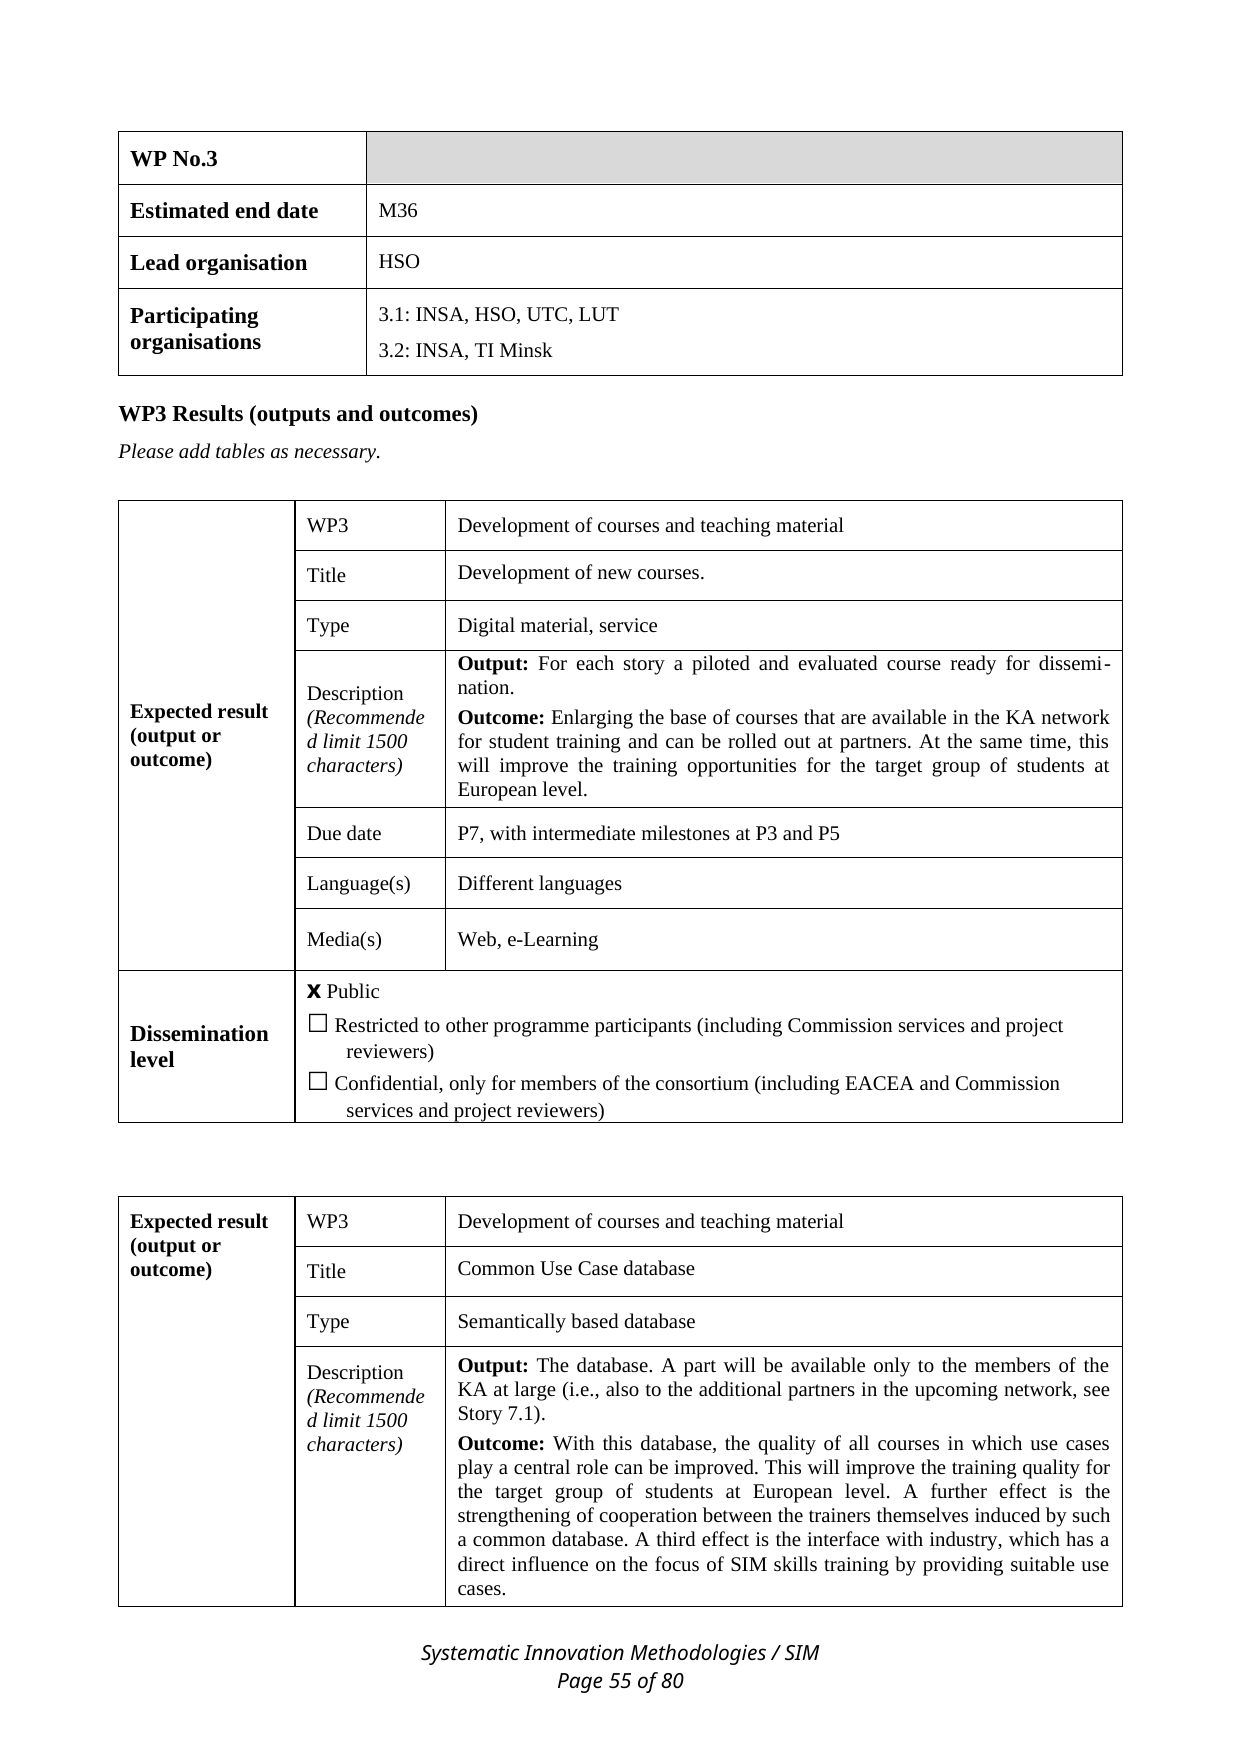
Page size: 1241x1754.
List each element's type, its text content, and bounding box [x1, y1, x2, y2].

table_cell Dissemination level [119, 971, 294, 1122]
table_cell Type [296, 1297, 445, 1346]
table_cell Lead organisation [119, 237, 366, 288]
table_cell Title [296, 551, 445, 600]
table_cell Participating organisations [119, 289, 366, 375]
table_cell Digital material, service [446, 601, 1122, 650]
table_cell Media(s) [296, 909, 445, 970]
table_cell Output: For each story a piloted and evaluated course ready for dissemi­nation. Outcome: Enlarging the base of courses that are available in the KA network for student training and can be rolled out at partners. At the same time, this will improve the training opportunities for the target group of students at European level. [446, 651, 1122, 807]
table_header WP No.3 [119, 132, 366, 183]
table_cell Due date [296, 808, 445, 857]
table_header WP3 [296, 501, 445, 550]
table_cell P7, with intermediate milestones at P3 and P5 [446, 808, 1122, 857]
table_cell Title [296, 1247, 445, 1296]
table_cell Web, e-Learning [446, 909, 1122, 970]
table_cell Type [296, 601, 445, 650]
table_cell x Public ☐ Restricted to other programme participants (including Commission services and project reviewers) ☐ Confidential, only for members of the consortium (including EACEA and Commission services and project reviewers) [296, 971, 1122, 1122]
table_header Development of courses and teaching material [446, 501, 1122, 550]
table_header [367, 132, 1122, 183]
text Please add tables as necessary. [118, 439, 1122, 463]
table_cell Description (Recommended limit 1500 characters) [296, 1347, 445, 1606]
table_cell HSO [367, 237, 1122, 288]
table_cell Different languages [446, 858, 1122, 907]
table_cell 3.1: INSA, HSO, UTC, LUT 3.2: INSA, TI Minsk [367, 289, 1122, 375]
table_header WP3 [296, 1197, 445, 1246]
table_cell Development of new courses. [446, 551, 1122, 600]
table_header Development of courses and teaching material [446, 1197, 1122, 1246]
table_cell Semantically based database [446, 1297, 1122, 1346]
table_cell Output: The database. A part will be available only to the members of the KA at large (i.e., also to the additional partners in the upcoming network, see Story 7.1). Outcome: With this database, the quality of all courses in which use cases play a central role can be improved. This will improve the training quality for the target group of students at European level. A further effect is the strengthening of cooperation between the trainers themselves induced by such a common database. A third effect is the interface with industry, which has a direct influence on the focus of SIM skills training by providing suitable use cases. [446, 1347, 1122, 1606]
table_cell M36 [367, 185, 1122, 236]
table_header Expected result (output or outcome) [119, 1197, 294, 1606]
table_header Expected result (output or outcome) [119, 501, 294, 970]
table_cell Estimated end date [119, 185, 366, 236]
table_cell Language(s) [296, 858, 445, 907]
table_cell Description (Recommended limit 1500 characters) [296, 651, 445, 807]
text WP3 Results (outputs and outcomes) [118, 400, 1122, 426]
table_cell Common Use Case database [446, 1247, 1122, 1296]
